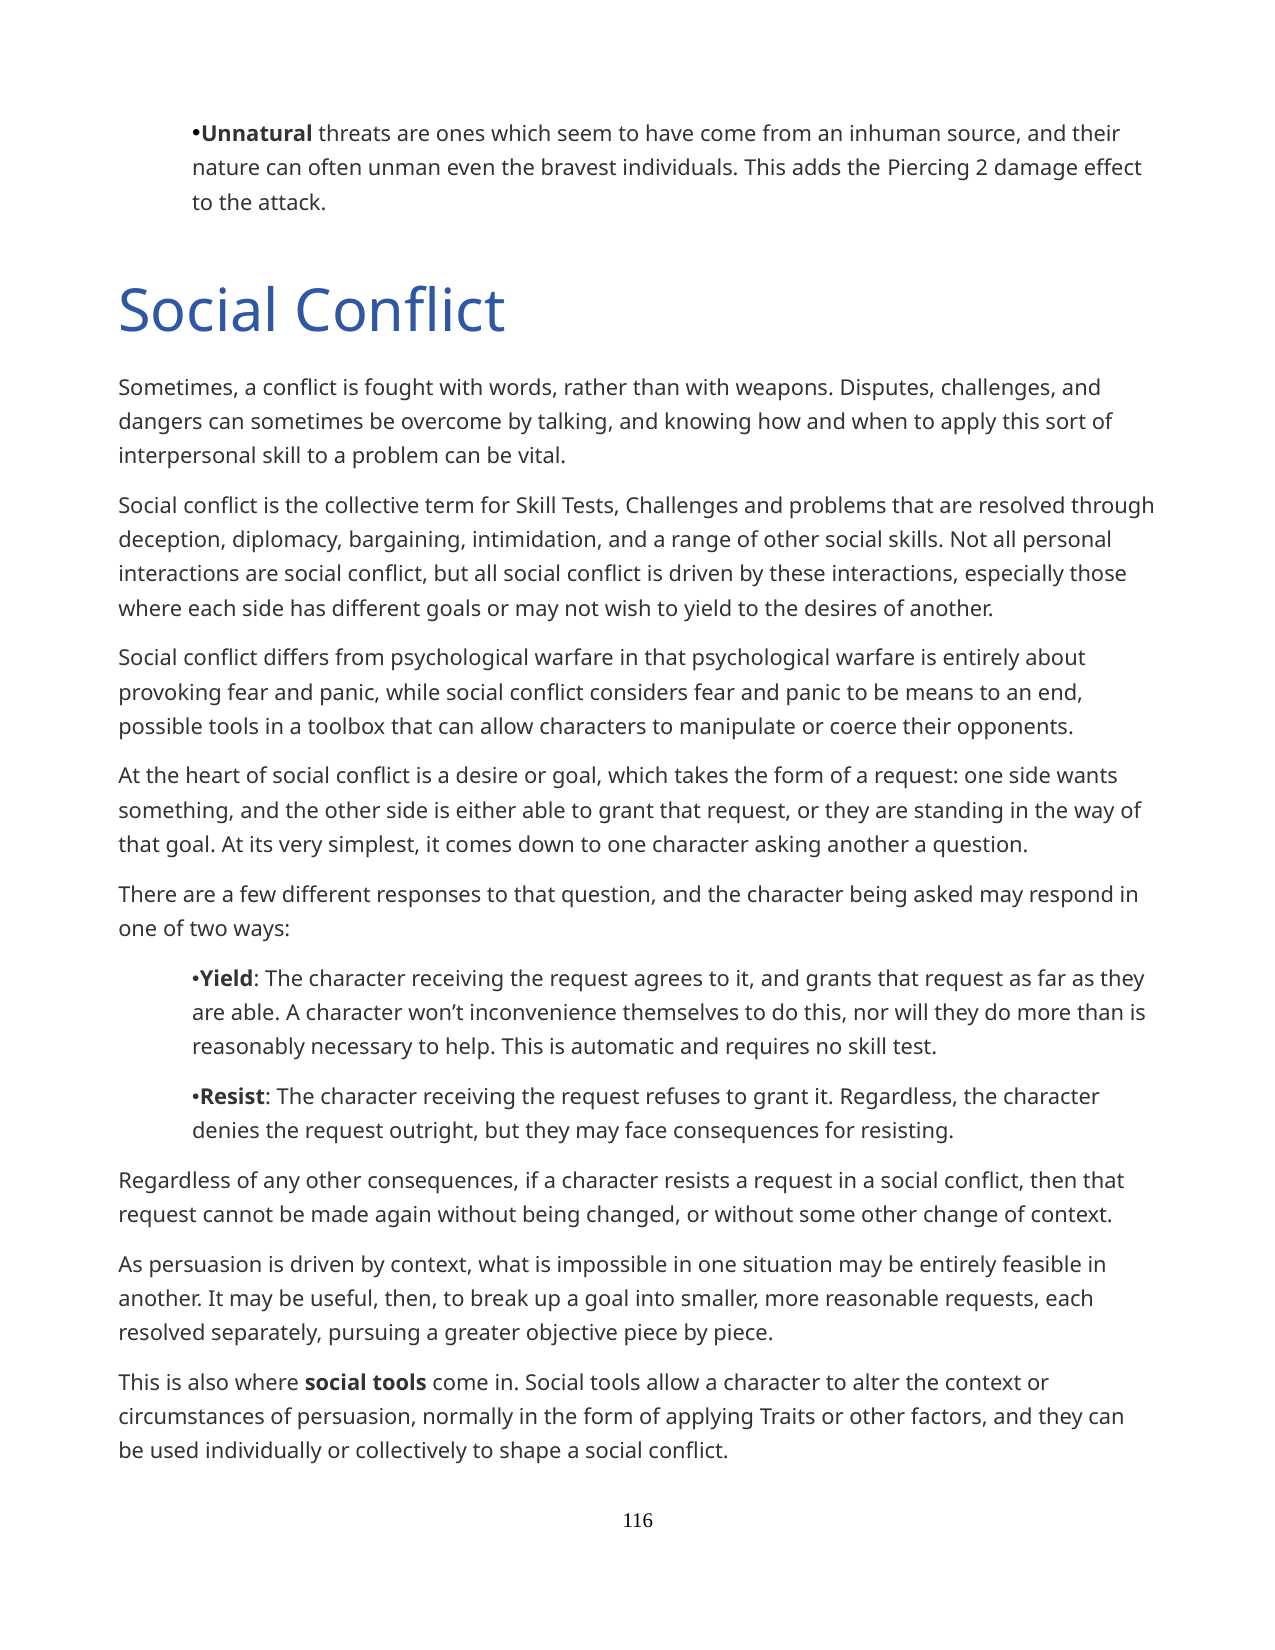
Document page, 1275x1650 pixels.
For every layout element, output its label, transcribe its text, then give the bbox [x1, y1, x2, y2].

list Yield: The character receiving the request agrees to it, and grants that request as far as they are able. A character won’t inconvenience themselves to do this, nor will they do more than is reasonably necessary to help. This is automatic and requires no skill test. [118, 963, 1157, 1061]
text Social conflict is the collective term for Skill Tests, Challenges and problems that are resolved through deception, diplomacy, bargaining, intimidation, and a range of other social skills. Not all personal interactions are social conflict, but all social conflict is driven by these interactions, especially those where each side has different goals or may not wish to yield to the desires of another. [118, 490, 1157, 622]
text Sometimes, a conflict is fought with words, rather than with weapons. Disputes, challenges, and dangers can sometimes be overcome by talking, and knowing how and when to apply this sort of interpersonal skill to a problem can be vital. [118, 372, 1157, 470]
subtitle Social Conflict [118, 267, 1157, 348]
text Regardless of any other consequences, if a character resists a request in a social conflict, then that request cannot be made again without being changed, or without some other change of context. [118, 1165, 1157, 1229]
list Unnatural threats are ones which seem to have come from an inhuman source, and their nature can often unman even the bravest individuals. This adds the Piercing 2 damage effect to the attack. [118, 118, 1157, 216]
list Resist: The character receiving the request refuses to grant it. Regardless, the character denies the request outright, but they may face consequences for resisting. [118, 1081, 1157, 1145]
text Social conflict differs from psychological warfare in that psychological warfare is entirely about provoking fear and panic, while social conflict considers fear and panic to be means to an end, possible tools in a toolbox that can allow characters to manipulate or coerce their opponents. [118, 642, 1157, 741]
text This is also where social tools come in. Social tools allow a character to alter the context or circumstances of persuasion, normally in the form of applying Traits or other factors, and they can be used individually or collectively to shape a social conflict. [118, 1367, 1157, 1465]
text As persuasion is driven by context, what is impossible in one situation may be entirely feasible in another. It may be useful, then, to break up a goal into smaller, more reasonable requests, each resolved separately, pursuing a greater objective piece by piece. [118, 1249, 1157, 1347]
text There are a few different responses to that question, and the character being asked may respond in one of two ways: [118, 879, 1157, 943]
text At the heart of social conflict is a desire or goal, which takes the form of a request: one side wants something, and the other side is either able to grant that request, or they are standing in the way of that goal. At its very simplest, it comes down to one character asking another a question. [118, 761, 1157, 859]
